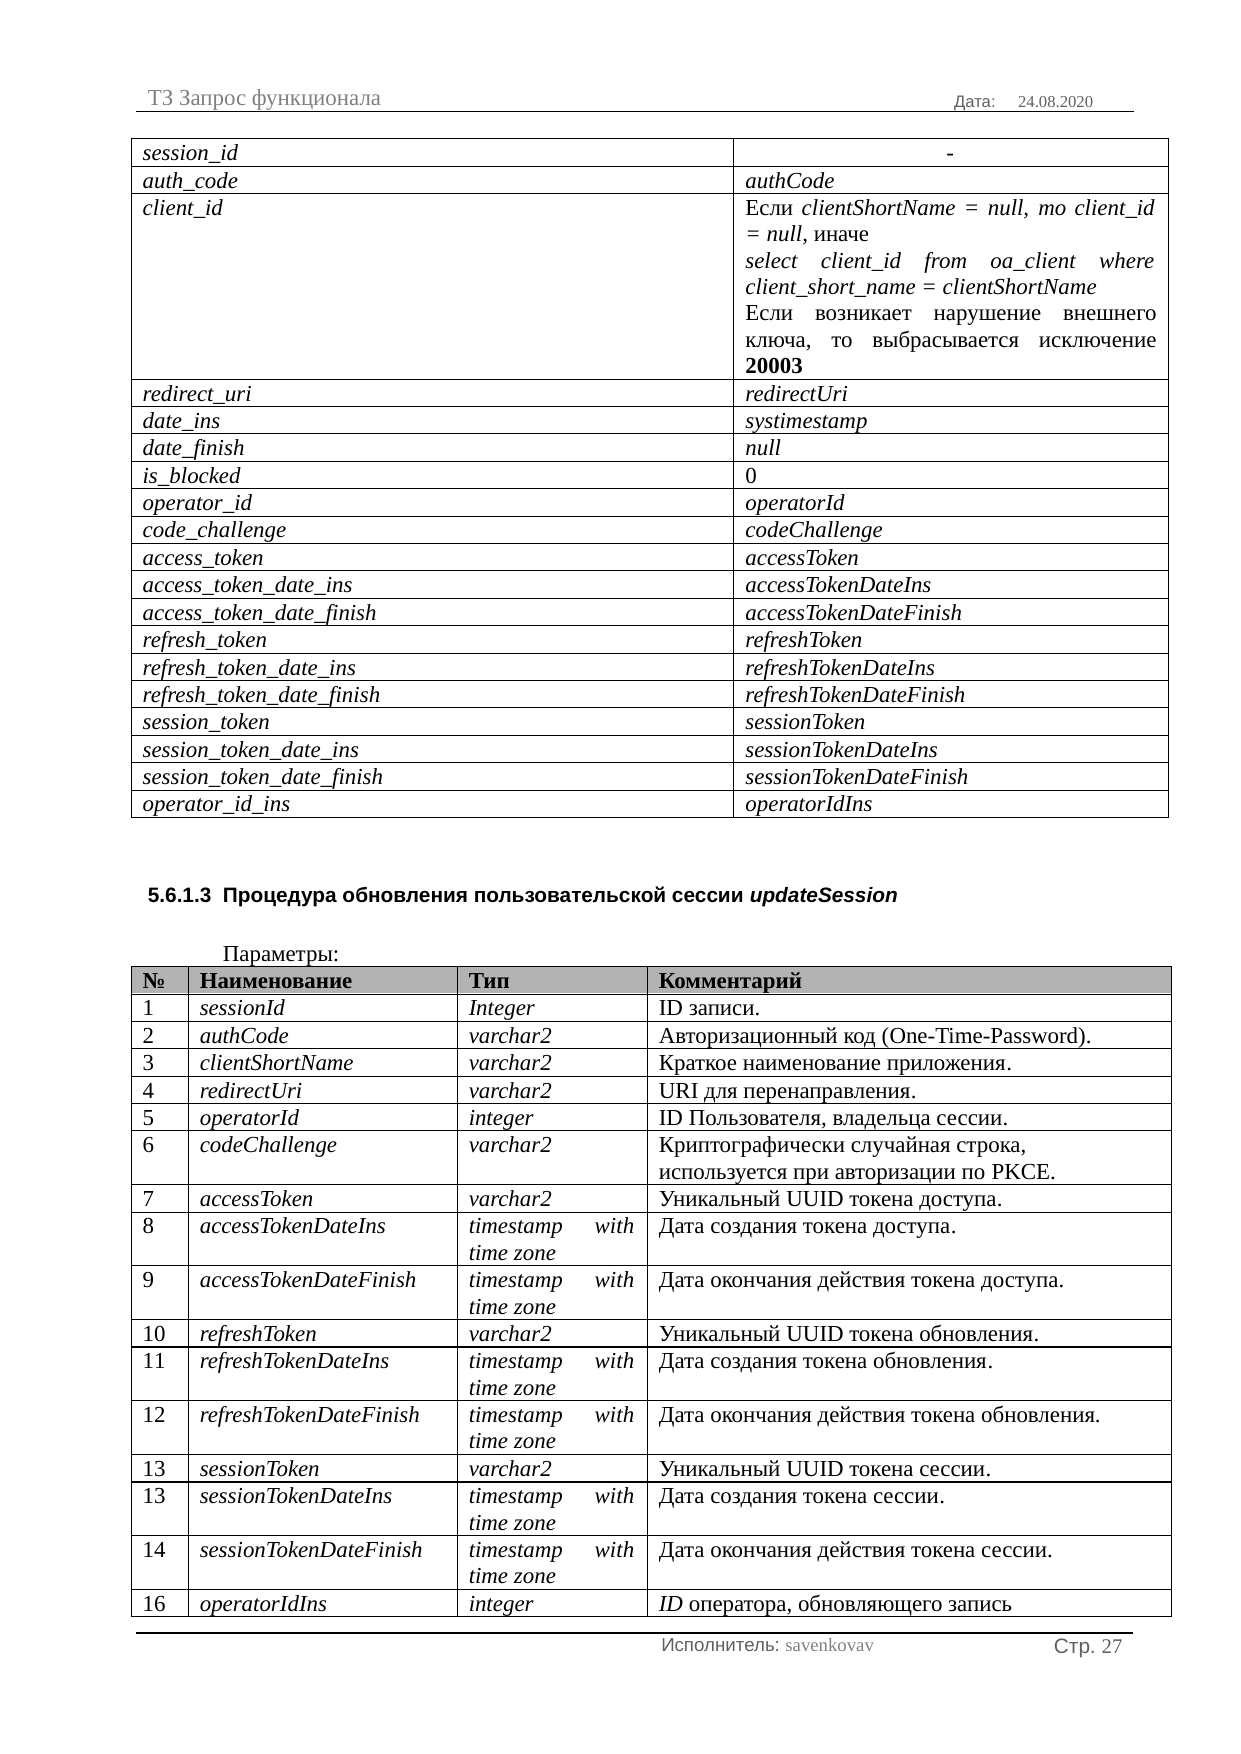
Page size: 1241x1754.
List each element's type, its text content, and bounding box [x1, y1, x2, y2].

table_cell Дата окончания действия токена обновления. [648, 1401, 1171, 1454]
table_cell refresh_token_date_finish [132, 681, 733, 707]
table_cell 2 [132, 1022, 188, 1048]
table_cell Дата окончания действия токена сессии. [648, 1536, 1171, 1589]
table_cell 13 [132, 1455, 188, 1481]
table_cell sessionTokenDateIns [189, 1483, 457, 1535]
table_cell access_token_date_ins [132, 571, 733, 598]
table_cell varchar2 [458, 1455, 647, 1481]
table_cell ID записи. [648, 995, 1171, 1021]
table_cell timestamp with time zone [458, 1213, 647, 1265]
table_header Наименование [189, 967, 457, 993]
table_cell Если clientShortName = null, то client_id = null, иначе select client_id from oa_client where client_short_name = clientShortName Если возникает нарушение внешнего ключа, то выбрасывается исключение 20003 [734, 194, 1168, 378]
table_cell session_token_date_finish [132, 763, 733, 789]
table_cell Криптографически случайная строка, используется при авторизации по PKCE. [648, 1131, 1171, 1184]
table_cell sessionToken [734, 708, 1168, 735]
table_cell 16 [132, 1590, 188, 1616]
table_cell varchar2 [458, 1320, 647, 1346]
table_cell accessTokenDateIns [189, 1213, 457, 1265]
table_cell refreshToken [734, 626, 1168, 652]
table_cell ID Пользователя, владельца сессии. [648, 1104, 1171, 1130]
table_cell 0 [734, 462, 1168, 488]
table_cell session_id [132, 139, 733, 166]
table_cell systimestamp [734, 407, 1168, 433]
table_cell varchar2 [458, 1022, 647, 1048]
table_cell Краткое наименование приложения. [648, 1049, 1171, 1076]
table_cell codeChallenge [734, 517, 1168, 543]
table_cell auth_code [132, 167, 733, 193]
table_cell operator_id_ins [132, 791, 733, 817]
table_cell timestamp with time zone [458, 1401, 647, 1454]
table_cell refresh_token_date_ins [132, 654, 733, 680]
table_cell refreshTokenDateFinish [189, 1401, 457, 1454]
table_cell authСode [734, 167, 1168, 193]
table_cell - [734, 139, 1168, 166]
table_cell 8 [132, 1213, 188, 1265]
table_cell 14 [132, 1536, 188, 1589]
table_cell accessToken [734, 544, 1168, 570]
table_cell operator_id [132, 489, 733, 516]
table_header Тип [458, 967, 647, 993]
table_cell 1 [132, 995, 188, 1021]
table_cell 3 [132, 1049, 188, 1076]
table_cell refreshTokenDateFinish [734, 681, 1168, 707]
table_cell varchar2 [458, 1049, 647, 1076]
table_cell refreshTokenDateIns [734, 654, 1168, 680]
table_cell session_token [132, 708, 733, 735]
table_cell clientShortName [189, 1049, 457, 1076]
table_cell null [734, 434, 1168, 461]
table_cell timestamp with time zone [458, 1483, 647, 1535]
table_cell 6 [132, 1131, 188, 1184]
table_cell authСode [189, 1022, 457, 1048]
table_cell operatorIdIns [189, 1590, 457, 1616]
table_cell operatorId [734, 489, 1168, 516]
table_cell URI для перенаправления. [648, 1077, 1171, 1103]
table_cell sessionId [189, 995, 457, 1021]
table_cell refreshTokenDateIns [189, 1348, 457, 1400]
table_cell 13 [132, 1483, 188, 1535]
table_cell Уникальный UUID токена доступа. [648, 1185, 1171, 1212]
table_cell sessionTokenDateFinish [734, 763, 1168, 789]
table_cell Дата создания токена доступа. [648, 1213, 1171, 1265]
table_cell Авторизационный код (One-Time-Password). [648, 1022, 1171, 1048]
table_cell access_token [132, 544, 733, 570]
table_cell access_token_date_finish [132, 599, 733, 625]
table_cell 12 [132, 1401, 188, 1454]
table_cell varchar2 [458, 1077, 647, 1103]
table_cell client_id [132, 194, 733, 378]
table_cell session_token_date_ins [132, 736, 733, 762]
table_cell 9 [132, 1266, 188, 1319]
table_cell varchar2 [458, 1185, 647, 1212]
table_cell integer [458, 1590, 647, 1616]
table_cell ID оператора, обновляющего запись [648, 1590, 1171, 1616]
table_cell accessTokenDateIns [734, 571, 1168, 598]
table_cell sessionToken [189, 1455, 457, 1481]
table_cell Уникальный UUID токена сессии. [648, 1455, 1171, 1481]
table_cell Integer [458, 995, 647, 1021]
table_cell codeChallenge [189, 1131, 457, 1184]
table_cell timestamp with time zone [458, 1266, 647, 1319]
table_cell redirectUri [734, 380, 1168, 406]
table_cell refresh_token [132, 626, 733, 652]
table_cell 11 [132, 1348, 188, 1400]
table_cell 5 [132, 1104, 188, 1130]
table_cell refreshToken [189, 1320, 457, 1346]
table_cell 10 [132, 1320, 188, 1346]
subtitle Процедура обновления пользовательской сессии updateSession [148, 883, 1152, 907]
table_cell timestamp with time zone [458, 1348, 647, 1400]
table_cell timestamp with time zone [458, 1536, 647, 1589]
table_header № [132, 967, 188, 993]
table_cell Уникальный UUID токена обновления. [648, 1320, 1171, 1346]
table_header Комментарий [648, 967, 1171, 993]
table_cell date_ins [132, 407, 733, 433]
table_cell is_blocked [132, 462, 733, 488]
text Параметры: [223, 940, 1152, 966]
table_cell accessTokenDateFinish [734, 599, 1168, 625]
table_cell Дата окончания действия токена доступа. [648, 1266, 1171, 1319]
table_cell integer [458, 1104, 647, 1130]
table_cell 4 [132, 1077, 188, 1103]
table_cell date_finish [132, 434, 733, 461]
table_cell operatorIdIns [734, 791, 1168, 817]
table_cell redirect_uri [132, 380, 733, 406]
table_cell accessTokenDateFinish [189, 1266, 457, 1319]
table_cell sessionTokenDateIns [734, 736, 1168, 762]
table_cell accessToken [189, 1185, 457, 1212]
table_cell 7 [132, 1185, 188, 1212]
table_cell varchar2 [458, 1131, 647, 1184]
table_cell sessionTokenDateFinish [189, 1536, 457, 1589]
table_cell redirectUri [189, 1077, 457, 1103]
table_cell code_challenge [132, 517, 733, 543]
table_cell operatorId [189, 1104, 457, 1130]
table_cell Дата создания токена сессии. [648, 1483, 1171, 1535]
table_cell Дата создания токена обновления. [648, 1348, 1171, 1400]
